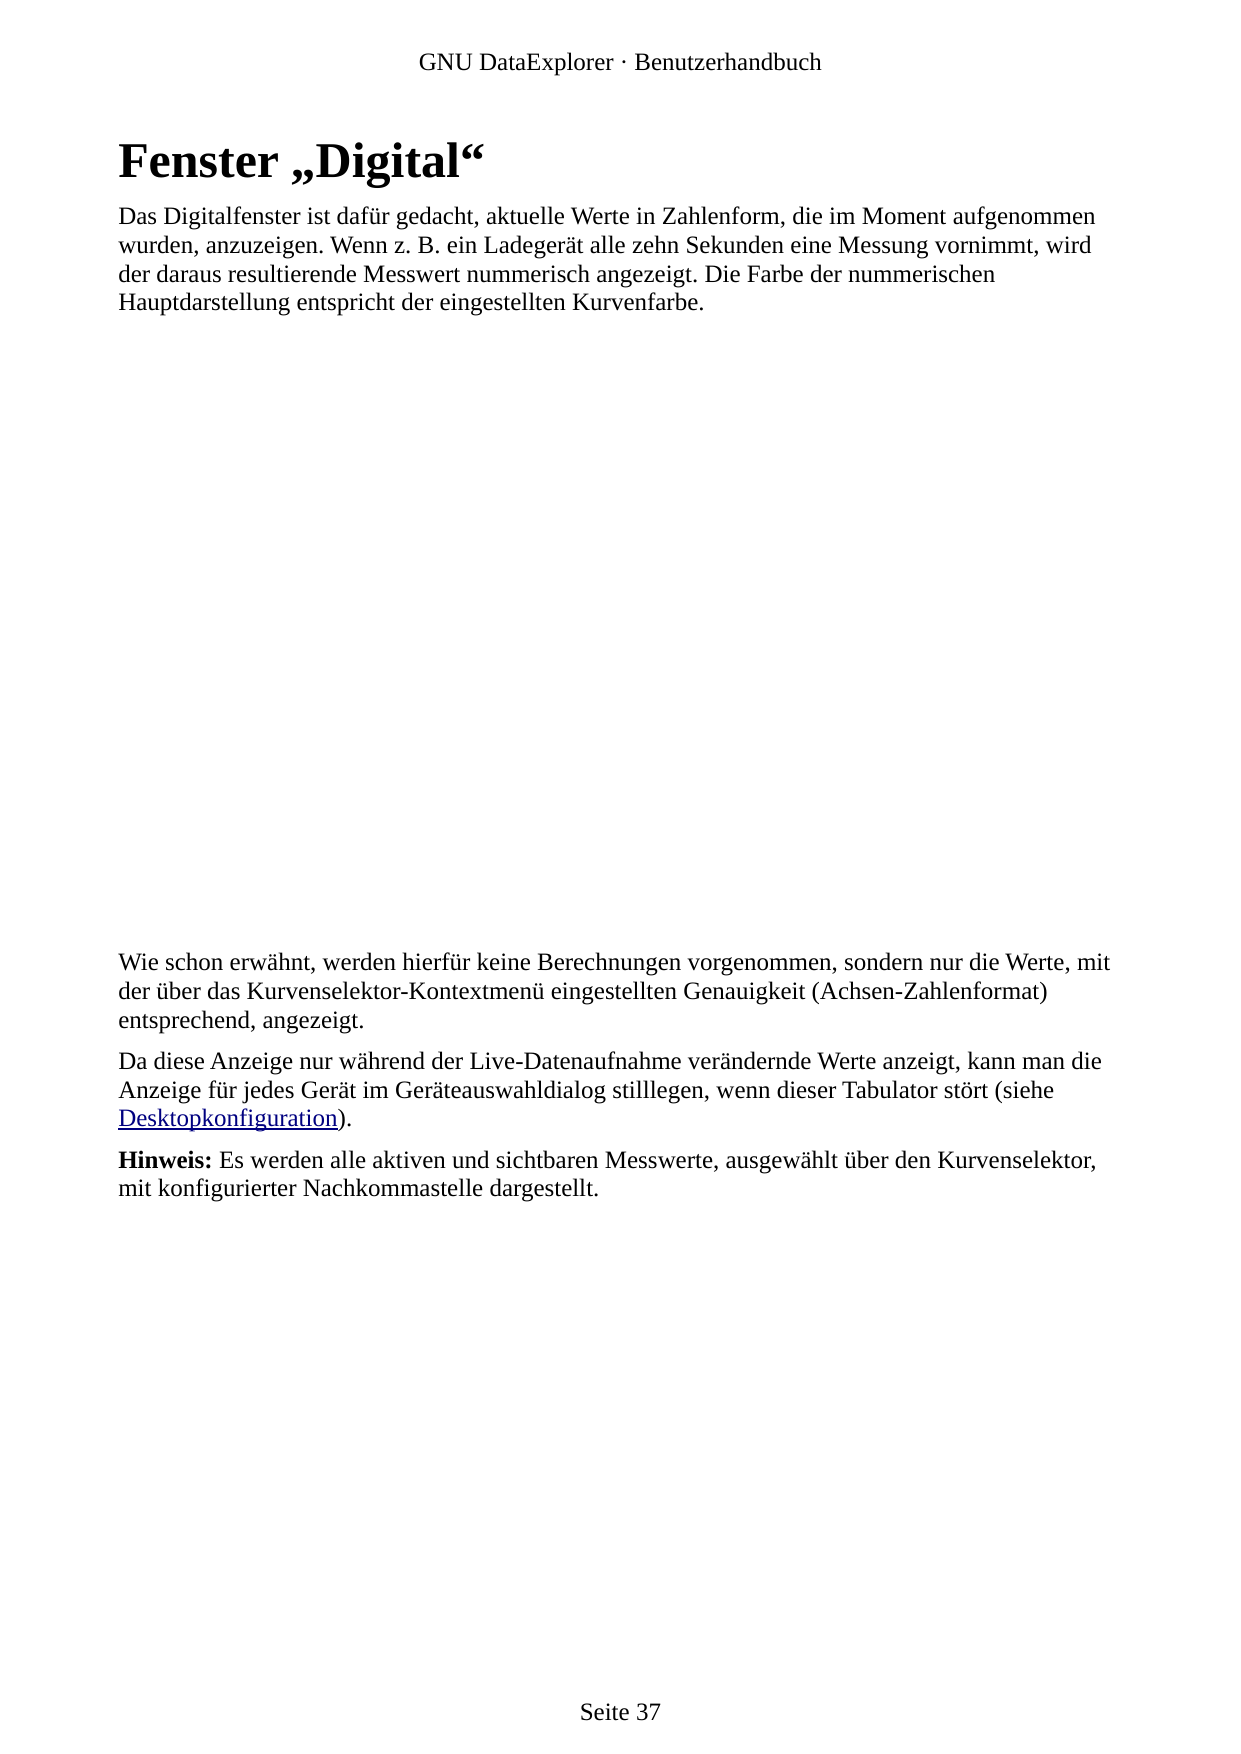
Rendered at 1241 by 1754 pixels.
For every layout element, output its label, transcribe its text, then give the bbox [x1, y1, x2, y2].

subtitle Fenster „Digital“ [118, 131, 1122, 189]
text Das Digitalfenster ist dafür gedacht, aktuelle Werte in Zahlenform, die im Moment aufgenommen wurden, anzuzeigen. Wenn z. B. ein Ladegerät alle zehn Sekunden eine Messung vornimmt, wird der daraus resultierende Messwert nummerisch angezeigt. Die Farbe der nummerischen Hauptdarstellung entspricht der eingestellten Kurvenfarbe. [118, 201, 1122, 316]
text Da diese Anzeige nur während der Live-Datenaufnahme verändernde Werte anzeigt, kann man die Anzeige für jedes Gerät im Geräteauswahldialog stilllegen, wenn dieser Tabulator stört (siehe Desktopkonfiguration). [118, 1046, 1122, 1132]
text Wie schon erwähnt, werden hierfür keine Berechnungen vorgenommen, sondern nur die Werte, mit der über das Kurvenselektor-Kontextmenü eingestellten Genauigkeit (Achsen-Zahlenformat) entsprechend, angezeigt. [118, 947, 1122, 1033]
text Hinweis: Es werden alle aktiven und sichtbaren Messwerte, ausgewählt über den Kurvenselektor, mit konfigurierter Nachkommastelle dargestellt. [118, 1145, 1122, 1202]
